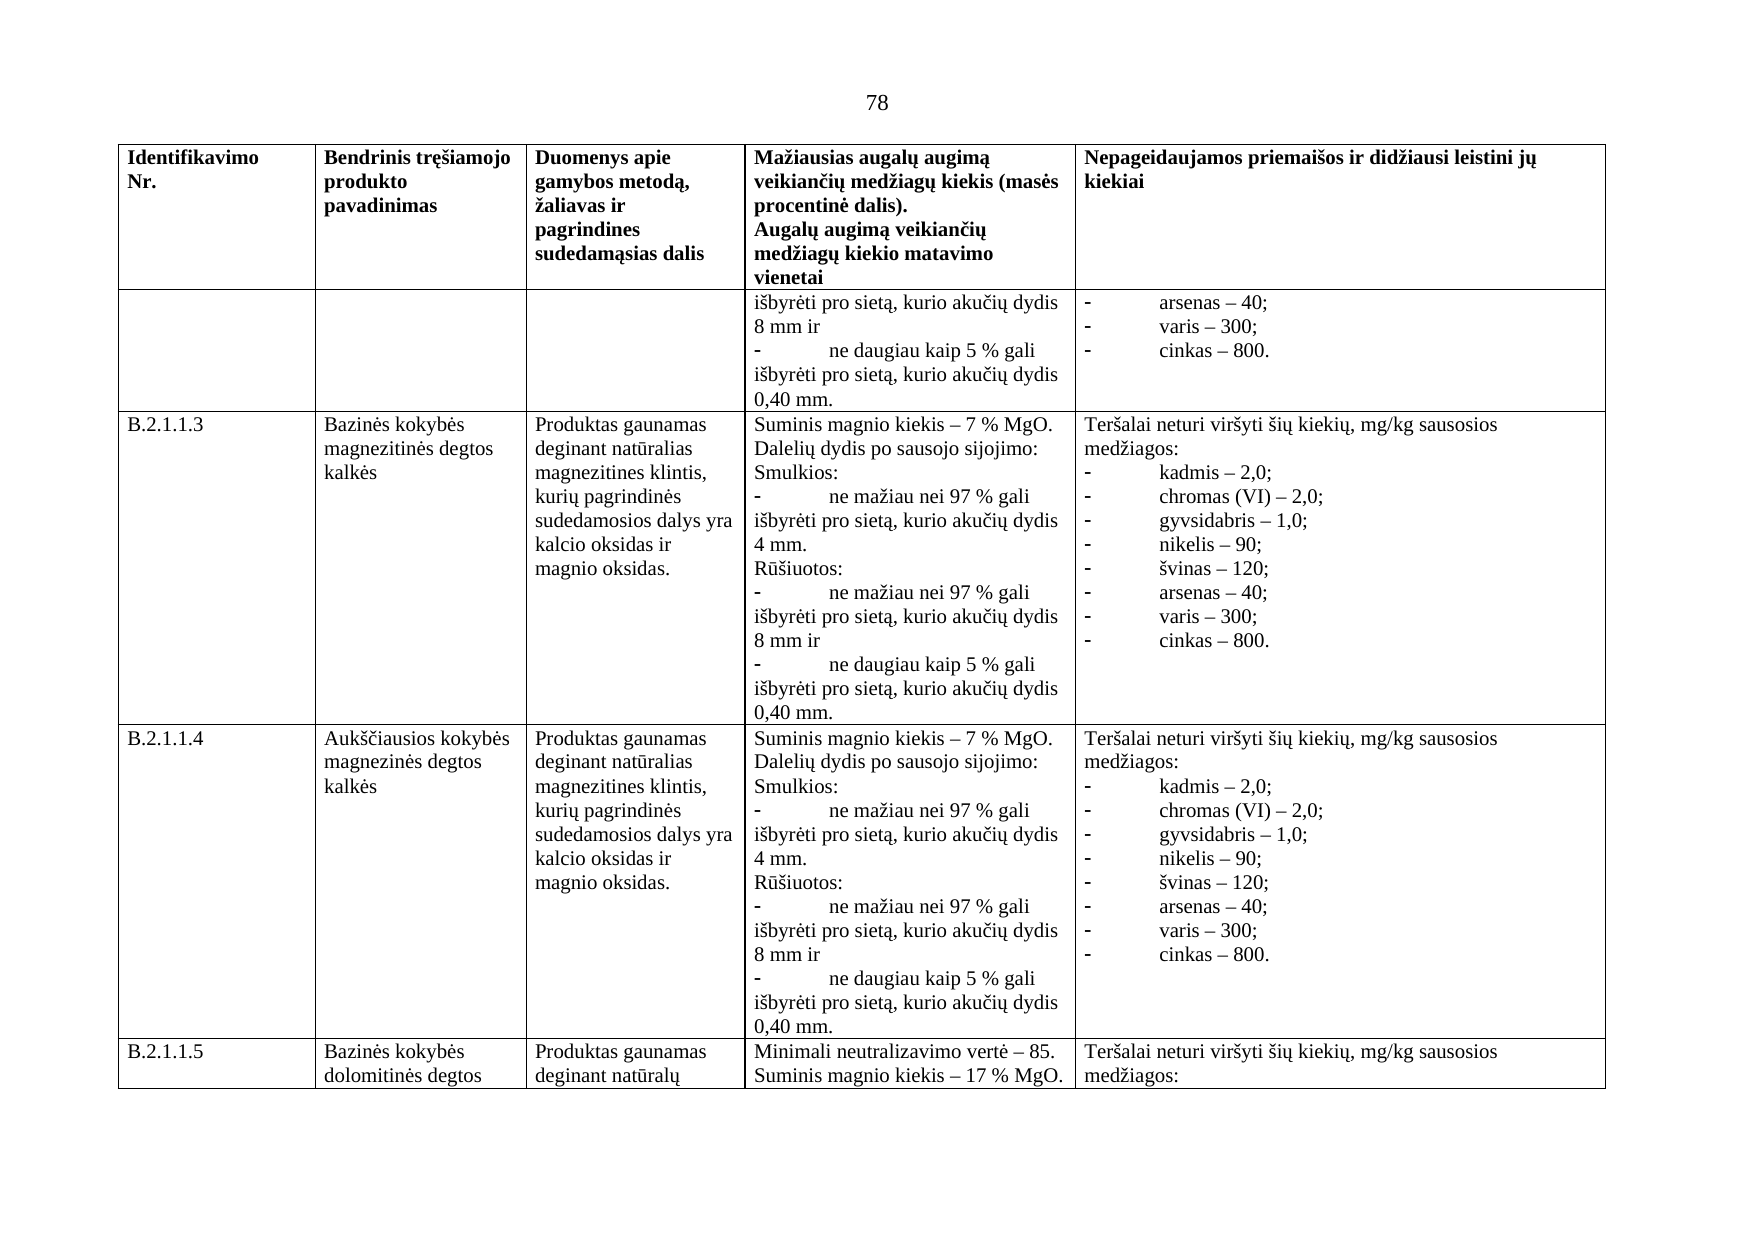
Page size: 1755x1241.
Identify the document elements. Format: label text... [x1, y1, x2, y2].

table_cell B.2.1.1.5 [119, 1039, 315, 1087]
table_cell Produktas gaunamas deginant natūralų [527, 1039, 744, 1087]
table_cell [119, 290, 315, 411]
table_cell Suminis magnio kiekis – 7 % MgO. Dalelių dydis po sausojo sijojimo: Smulkios:  ne mažiau nei 97 % gali išbyrėti pro sietą, kurio akučių dydis 4 mm. Rūšiuotos:  ne mažiau nei 97 % gali išbyrėti pro sietą, kurio akučių dydis 8 mm ir  ne daugiau kaip 5 % gali išbyrėti pro sietą, kurio akučių dydis 0,40 mm. [746, 412, 1075, 724]
table_cell Teršalai neturi viršyti šių kiekių, mg/kg sausosios medžiagos:  kadmis – 2,0;  chromas (VI) – 2,0;  gyvsidabris – 1,0;  nikelis – 90;  švinas – 120;  arsenas – 40;  varis – 300;  cinkas – 800. [1076, 725, 1605, 1038]
table_cell B.2.1.1.3 [119, 412, 315, 724]
table_header Nepageidaujamos priemaišos ir didžiausi leistini jų kiekiai [1076, 145, 1605, 289]
table_cell [316, 290, 526, 411]
table_cell išbyrėti pro sietą, kurio akučių dydis 8 mm ir  ne daugiau kaip 5 % gali išbyrėti pro sietą, kurio akučių dydis 0,40 mm. [746, 290, 1075, 411]
table_header Duomenys apie gamybos metodą, žaliavas ir pagrindines sudedamąsias dalis [527, 145, 744, 289]
table_cell [527, 290, 744, 411]
table_cell B.2.1.1.4 [119, 725, 315, 1038]
table_cell  arsenas – 40;  varis – 300;  cinkas – 800. [1076, 290, 1605, 411]
table_header Mažiausias augalų augimą veikiančių medžiagų kiekis (masės procentinė dalis). Augalų augimą veikiančių medžiagų kiekio matavimo vienetai [746, 145, 1075, 289]
table_cell Teršalai neturi viršyti šių kiekių, mg/kg sausosios medžiagos:  kadmis – 2,0;  chromas (VI) – 2,0;  gyvsidabris – 1,0;  nikelis – 90;  švinas – 120;  arsenas – 40;  varis – 300;  cinkas – 800. [1076, 412, 1605, 724]
table_cell Minimali neutralizavimo vertė – 85. Suminis magnio kiekis – 17 % MgO. [746, 1039, 1075, 1087]
table_cell Produktas gaunamas deginant natūralias magnezitines klintis, kurių pagrindinės sudedamosios dalys yra kalcio oksidas ir magnio oksidas. [527, 412, 744, 724]
table_cell Bazinės kokybės dolomitinės degtos [316, 1039, 526, 1087]
table_header Bendrinis tręšiamojo produkto pavadinimas [316, 145, 526, 289]
table_cell Teršalai neturi viršyti šių kiekių, mg/kg sausosios medžiagos: [1076, 1039, 1605, 1087]
table_cell Aukščiausios kokybės magnezinės degtos kalkės [316, 725, 526, 1038]
table_cell Produktas gaunamas deginant natūralias magnezitines klintis, kurių pagrindinės sudedamosios dalys yra kalcio oksidas ir magnio oksidas. [527, 725, 744, 1038]
table_cell Suminis magnio kiekis – 7 % MgO. Dalelių dydis po sausojo sijojimo: Smulkios:  ne mažiau nei 97 % gali išbyrėti pro sietą, kurio akučių dydis 4 mm. Rūšiuotos:  ne mažiau nei 97 % gali išbyrėti pro sietą, kurio akučių dydis 8 mm ir  ne daugiau kaip 5 % gali išbyrėti pro sietą, kurio akučių dydis 0,40 mm. [746, 725, 1075, 1038]
table_header Identifikavimo Nr. [119, 145, 315, 289]
table_cell Bazinės kokybės magnezitinės degtos kalkės [316, 412, 526, 724]
